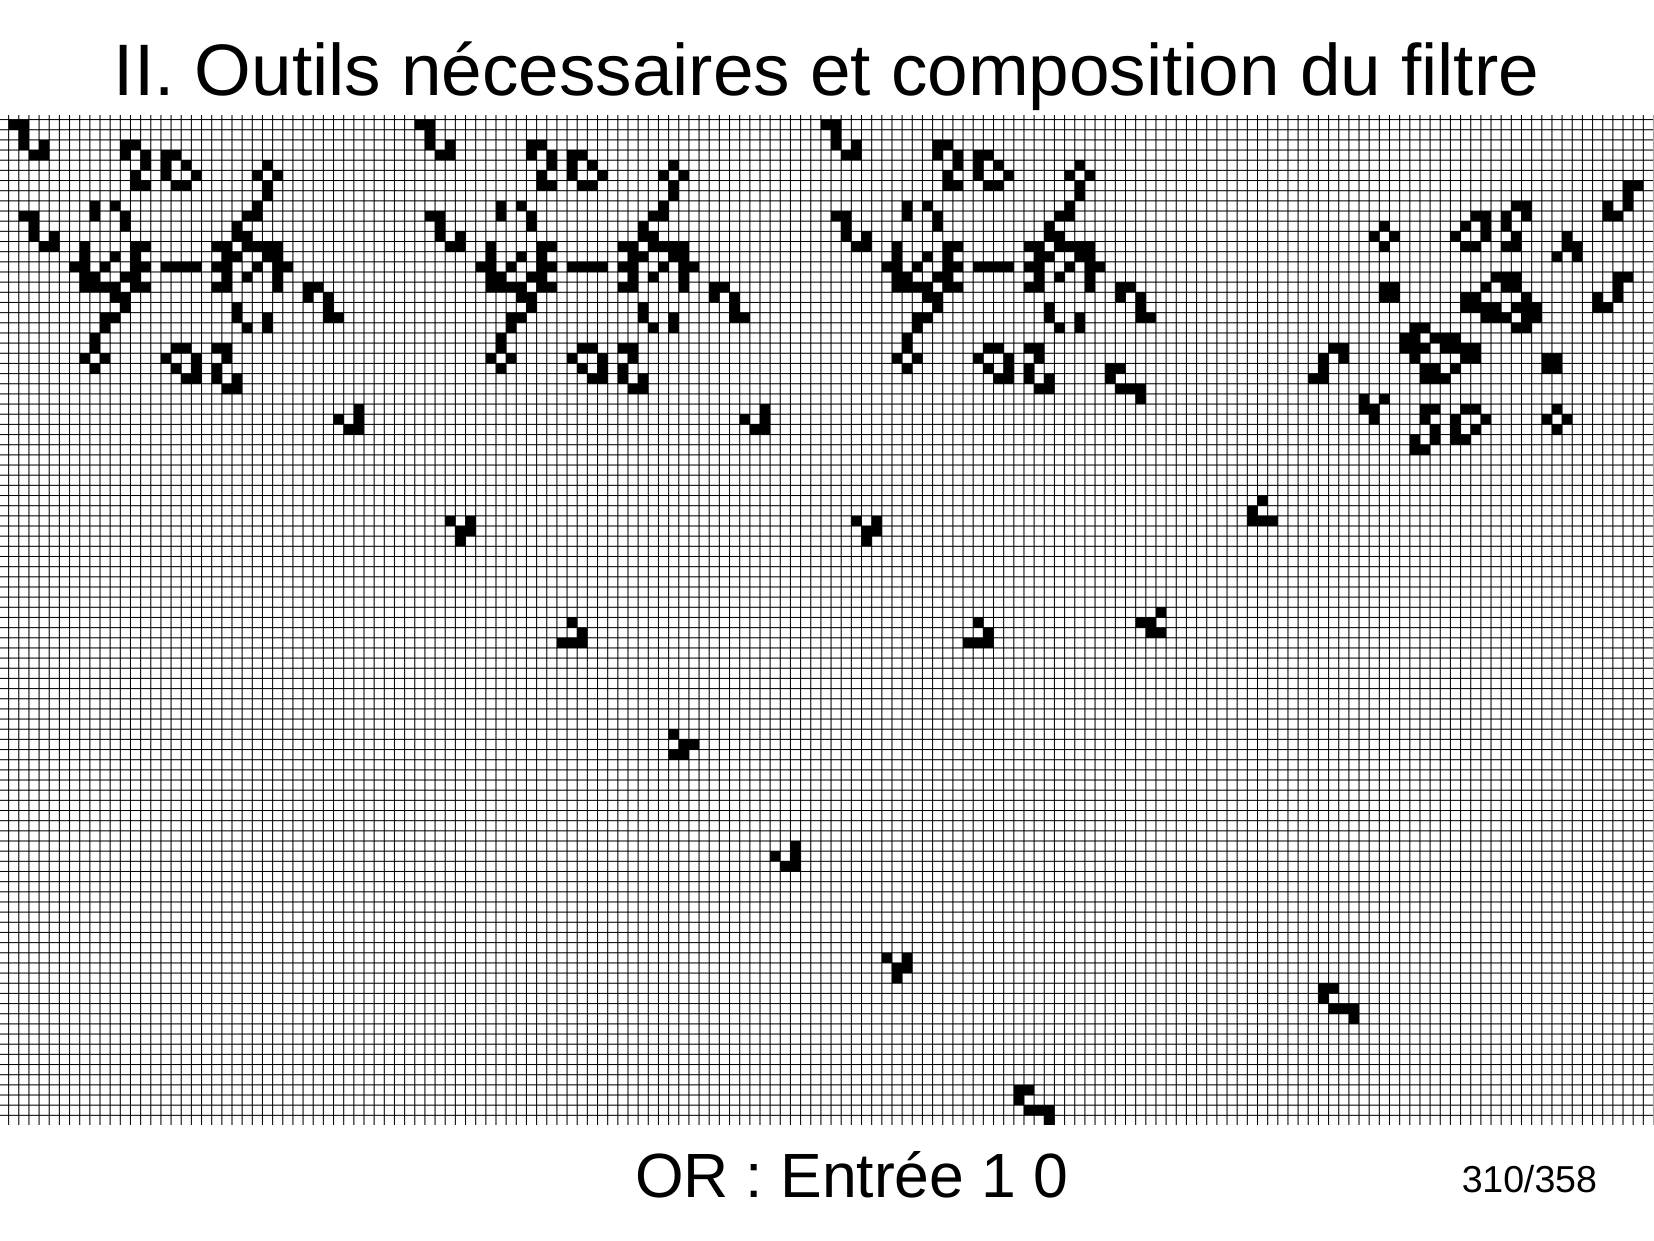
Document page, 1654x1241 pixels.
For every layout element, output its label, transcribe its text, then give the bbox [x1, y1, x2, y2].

title II. Outils nécessaires et composition du filtre [82, 0, 1572, 174]
text_box OR : Entrée 1 0 [620, 1133, 1084, 1219]
picture [0, 115, 1654, 1125]
text_box <number>/358 [1447, 1151, 1654, 1209]
